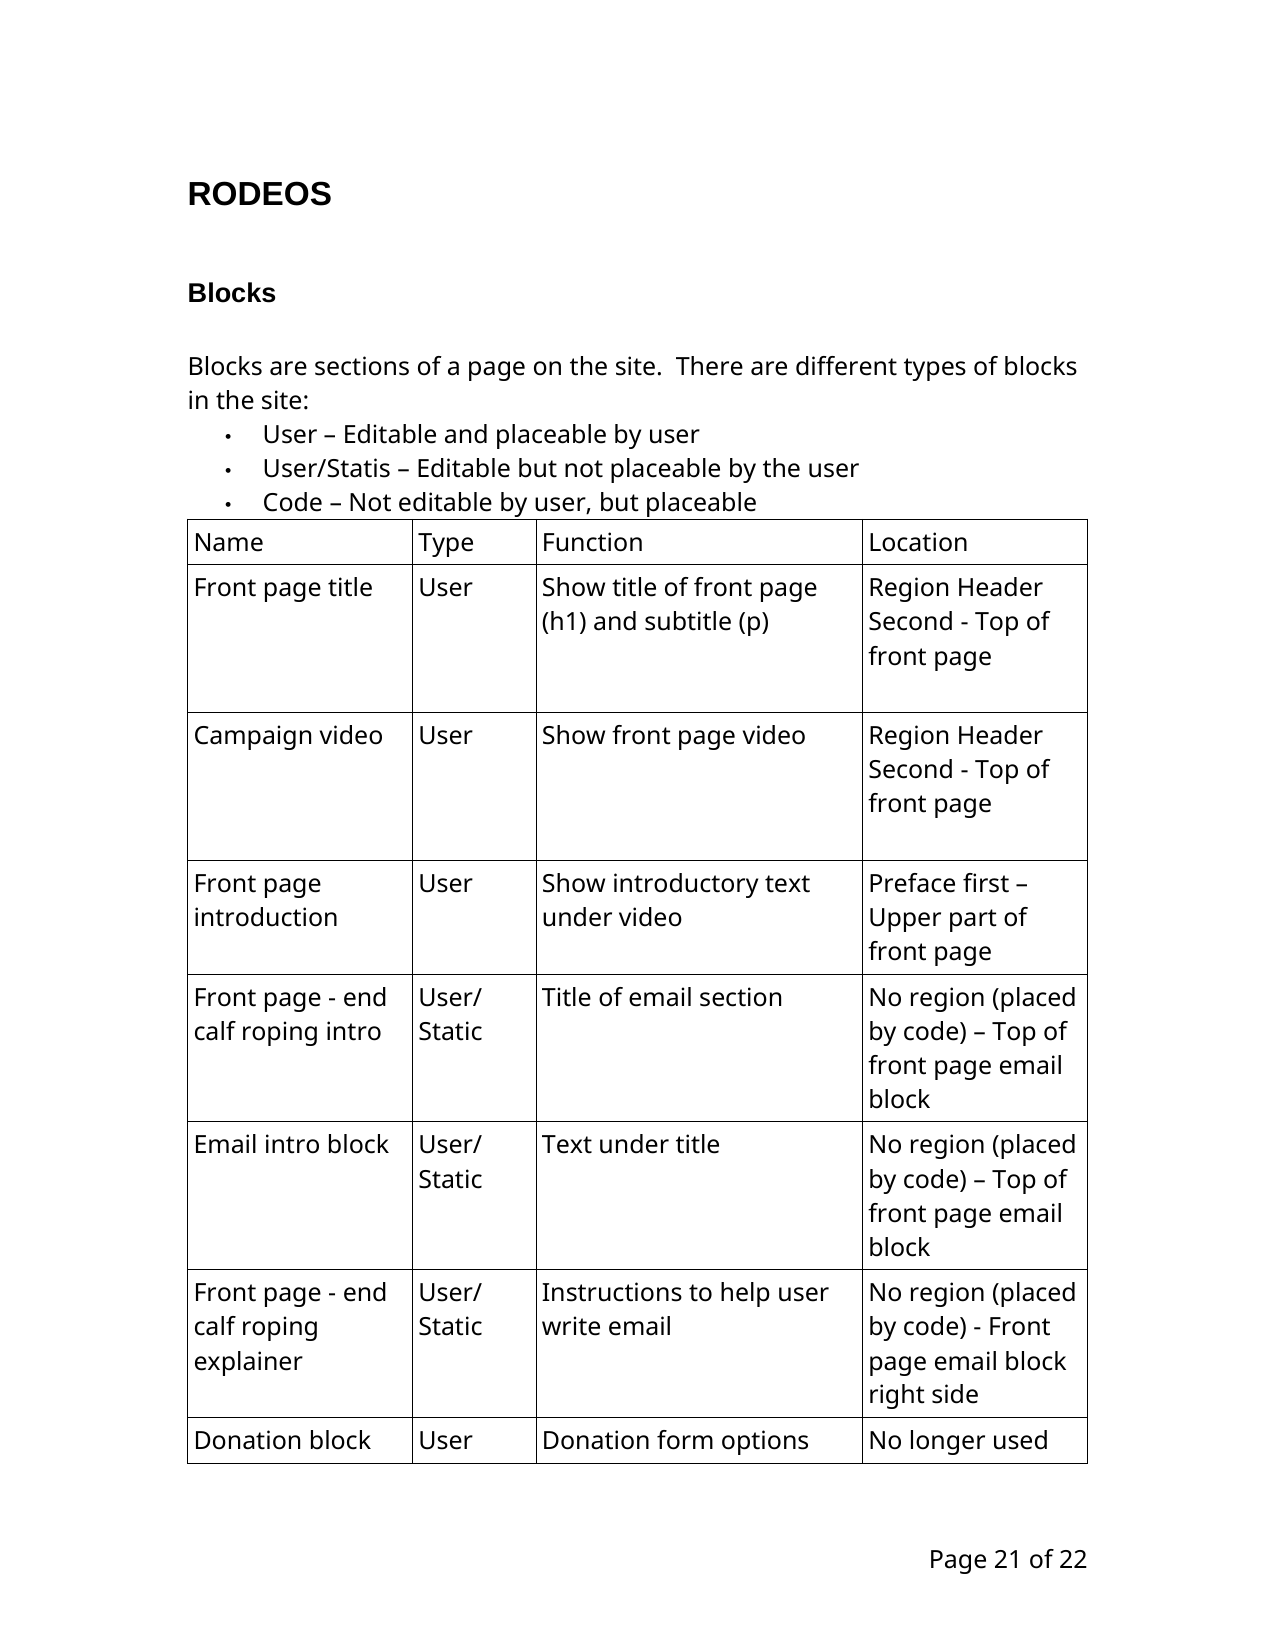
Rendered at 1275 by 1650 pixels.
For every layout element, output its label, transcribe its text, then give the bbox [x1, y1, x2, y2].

table_cell No longer used [863, 1418, 1087, 1463]
table_cell Show front page video [537, 713, 862, 860]
table_cell User [413, 861, 536, 973]
table_cell Front page - end calf roping explainer [188, 1270, 412, 1417]
table_cell Email intro block [188, 1122, 412, 1269]
table_cell No region (placed by code) - Front page email block right side [863, 1270, 1087, 1417]
table_header Name [188, 520, 412, 564]
table_cell Region Header Second - Top of front page [863, 565, 1087, 712]
subtitle RodeOs [187, 175, 1087, 212]
table_cell Front page - end calf roping intro [188, 975, 412, 1121]
table_cell Donation block [188, 1418, 412, 1463]
table_cell User [413, 565, 536, 712]
table_cell User/Static [413, 1122, 536, 1269]
table_cell Show introductory text under video [537, 861, 862, 973]
subtitle Blocks [187, 278, 1087, 308]
table_cell User/Static [413, 1270, 536, 1417]
table_cell Title of email section [537, 975, 862, 1121]
list User/Statis – Editable but not placeable by the user [225, 450, 1087, 484]
table_header Type [413, 520, 536, 564]
table_cell User/Static [413, 975, 536, 1121]
table_cell Donation form options [537, 1418, 862, 1463]
table_cell User [413, 1418, 536, 1463]
table_cell Front page introduction [188, 861, 412, 973]
table_cell User [413, 713, 536, 860]
list User – Editable and placeable by user [225, 416, 1087, 450]
list Code – Not editable by user, but placeable [225, 484, 1087, 518]
table_header Function [537, 520, 862, 564]
table_cell Text under title [537, 1122, 862, 1269]
table_header Location [863, 520, 1087, 564]
table_cell No region (placed by code) – Top of front page email block [863, 1122, 1087, 1269]
table_cell Instructions to help user write email [537, 1270, 862, 1417]
table_cell Preface first – Upper part of front page [863, 861, 1087, 973]
table_cell No region (placed by code) – Top of front page email block [863, 975, 1087, 1121]
table_cell Show title of front page (h1) and subtitle (p) [537, 565, 862, 712]
table_cell Front page title [188, 565, 412, 712]
table_cell Region Header Second - Top of front page [863, 713, 1087, 860]
text Blocks are sections of a page on the site. There are different types of blocks in the site: [187, 348, 1087, 416]
table_cell Campaign video [188, 713, 412, 860]
